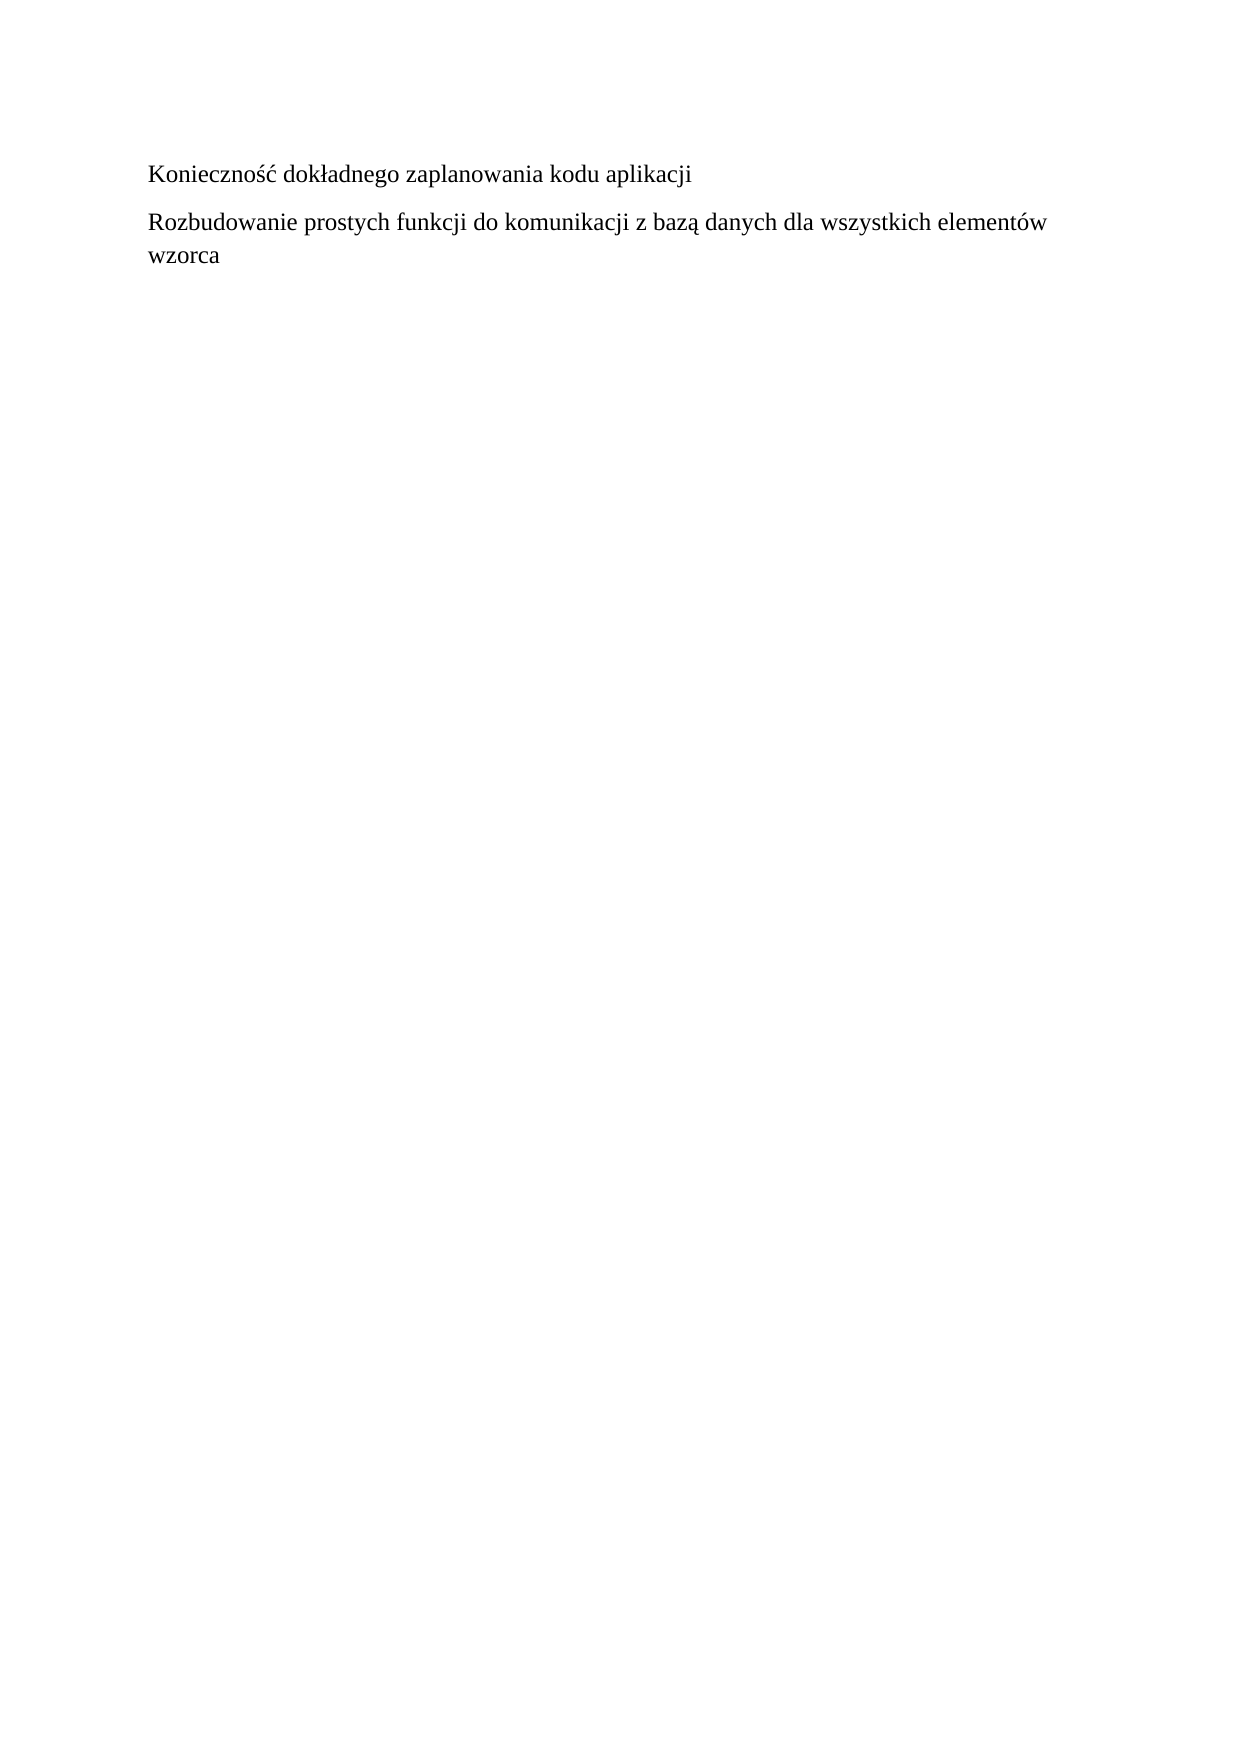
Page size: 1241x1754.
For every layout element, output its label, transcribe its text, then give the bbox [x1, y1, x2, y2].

text Konieczność dokładnego zaplanowania kodu aplikacji [148, 159, 1092, 188]
text Rozbudowanie prostych funkcji do komunikacji z bazą danych dla wszystkich elementów wzorca [148, 207, 1092, 269]
